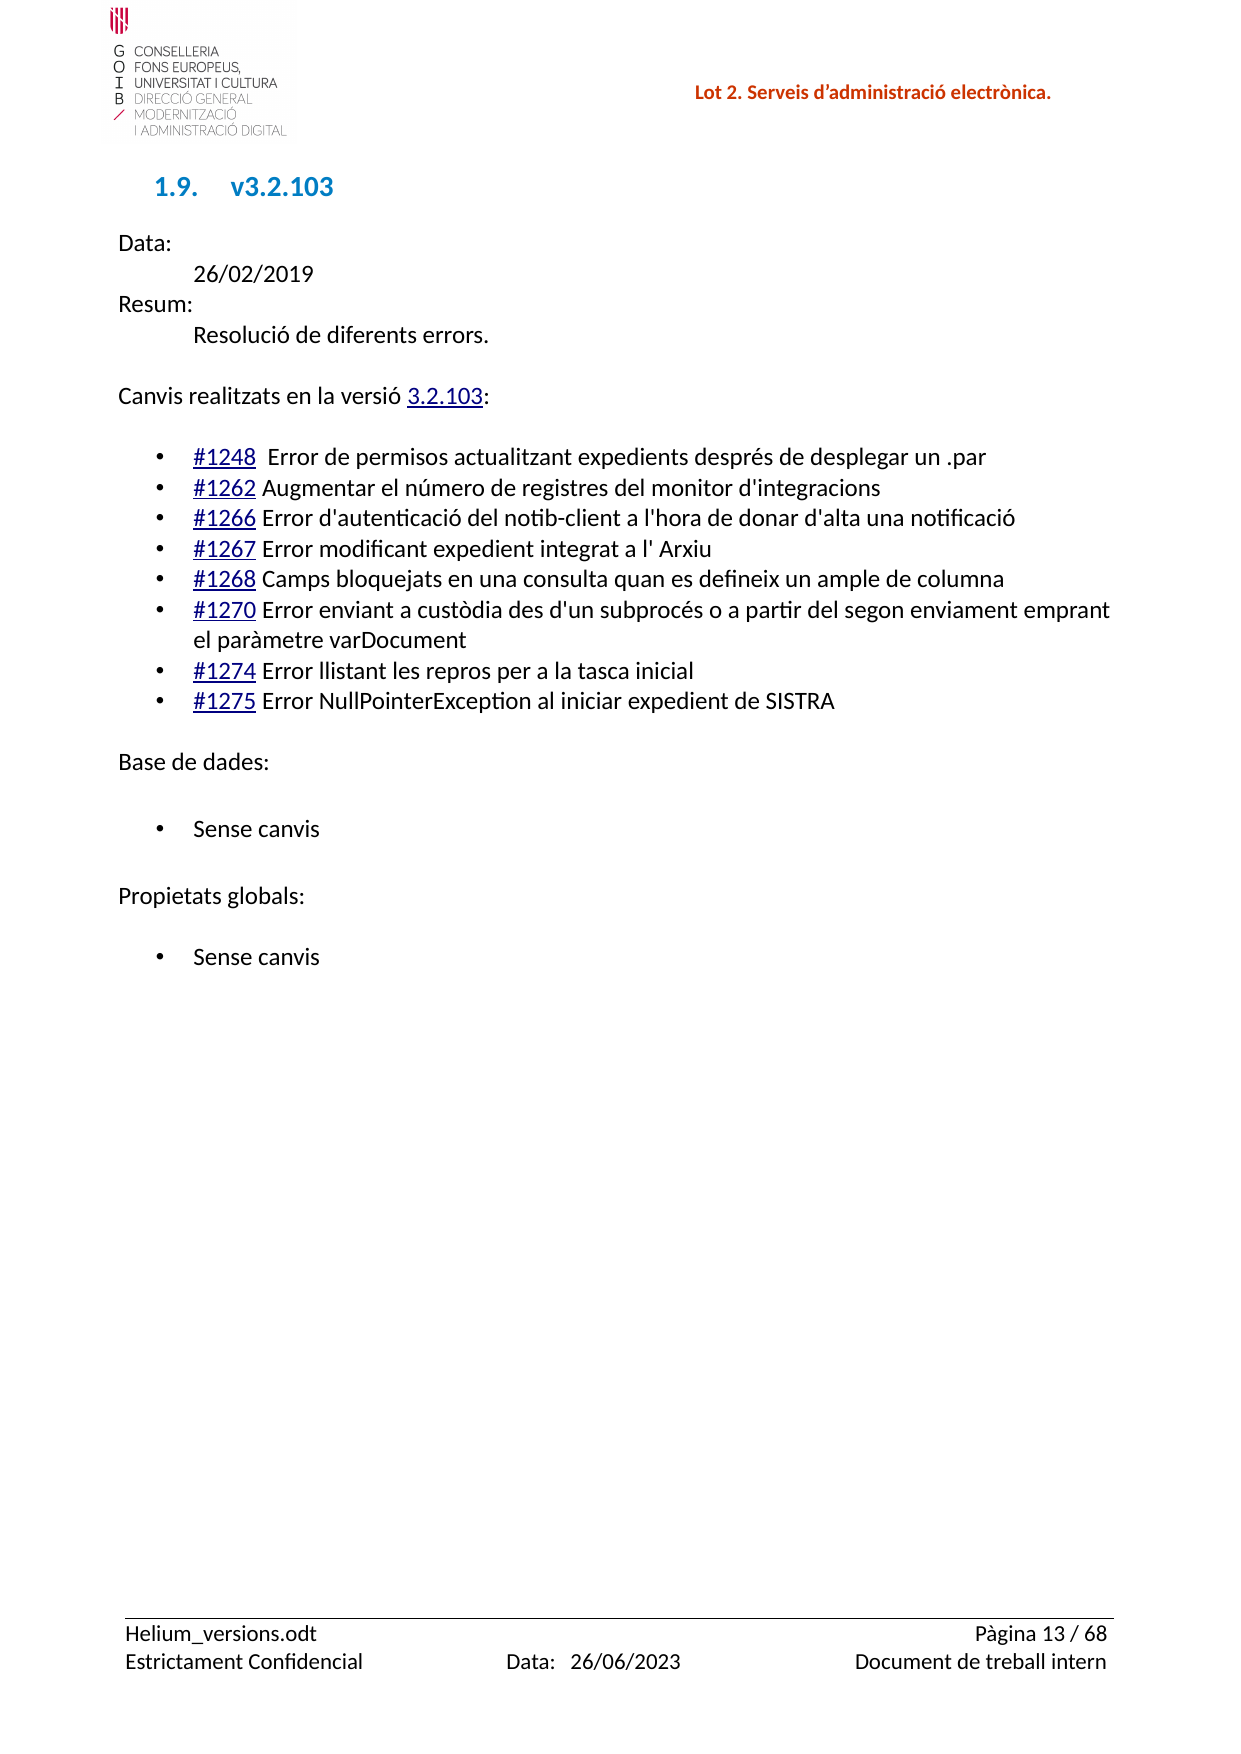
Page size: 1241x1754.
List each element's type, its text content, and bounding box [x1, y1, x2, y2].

text Resum: [118, 289, 1122, 319]
picture [100, 0, 297, 144]
text Propietats globals: [118, 880, 1122, 911]
text 26/02/2019 [118, 258, 1122, 289]
text Resolució de diferents errors. [118, 319, 1122, 350]
list Sense canvis [156, 813, 1122, 844]
list #1275 Error NullPointerException al iniciar expedient de SISTRA [156, 685, 1122, 716]
list #1268 Camps bloquejats en una consulta quan es defineix un ample de columna [156, 563, 1122, 594]
list #1262 Augmentar el número de registres del monitor d'integracions [156, 472, 1122, 502]
text Base de dades: [118, 746, 1122, 777]
list Sense canvis [156, 941, 1122, 972]
text Canvis realitzats en la versió 3.2.103: [118, 380, 1122, 411]
list #1248 Error de permisos actualitzant expedients després de desplegar un .par [156, 441, 1122, 472]
list #1270 Error enviant a custòdia des d'un subprocés o a partir del segon enviament emprant el paràmetre varDocument [156, 594, 1122, 655]
subtitle v3.2.103 [153, 168, 1122, 204]
list #1266 Error d'autenticació del notib-client a l'hora de donar d'alta una notificació [156, 502, 1122, 533]
list #1274 Error llistant les repros per a la tasca inicial [156, 655, 1122, 685]
list #1267 Error modificant expedient integrat a l' Arxiu [156, 533, 1122, 563]
text Data: [118, 228, 1122, 258]
